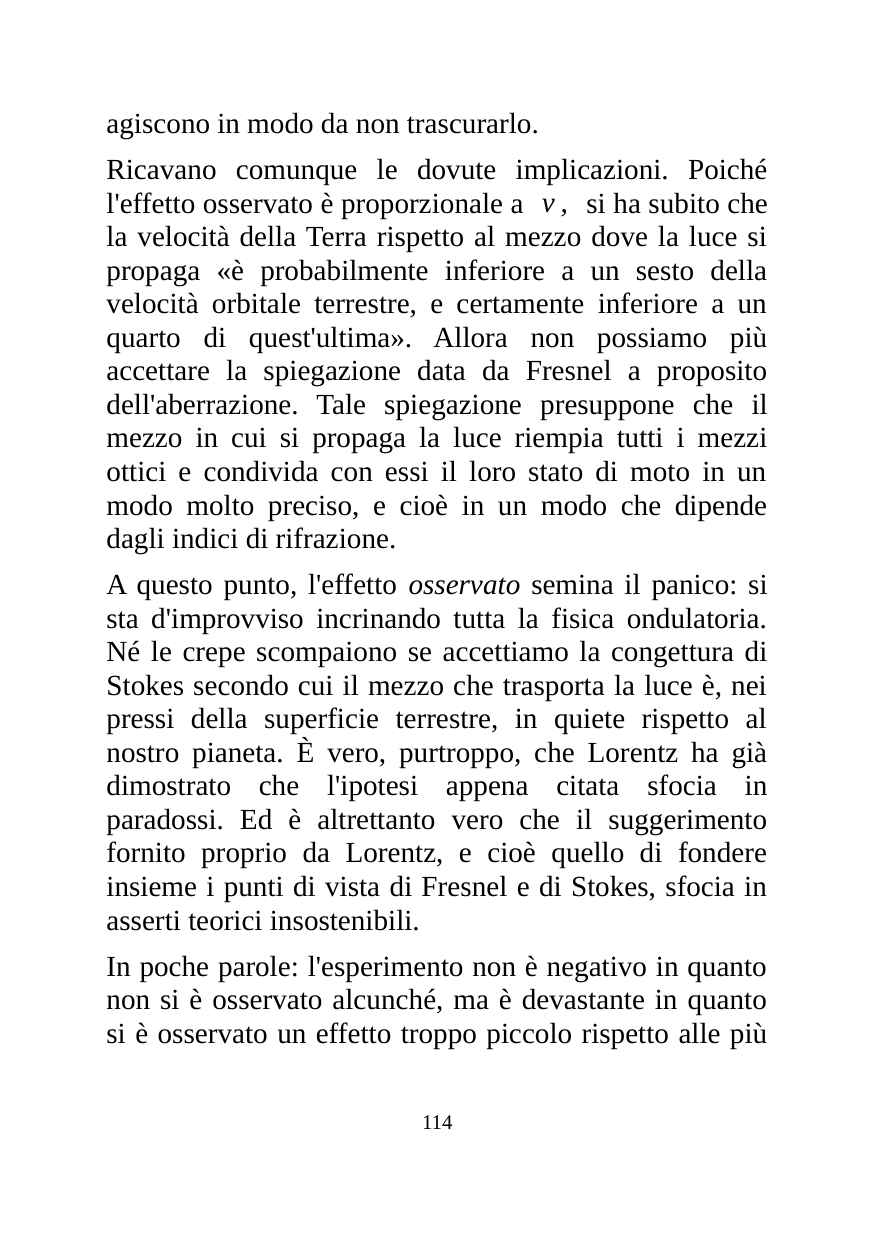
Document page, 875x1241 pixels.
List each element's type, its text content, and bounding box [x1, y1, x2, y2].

text A questo punto, l'effetto osservato semina il panico: si sta d'improvviso incrinando tutta la fisica ondulatoria. Né le crepe scompaiono se accettiamo la congettura di Stokes secondo cui il mezzo che trasporta la luce è, nei pressi della superficie terrestre, in quiete rispetto al nostro pianeta. È vero, purtroppo, che Lorentz ha già dimostrato che l'ipotesi appena citata sfocia in paradossi. Ed è altrettanto vero che il suggerimento fornito proprio da Lorentz, e cioè quello di fondere insieme i punti di vista di Fresnel e di Stokes, sfocia in asserti teorici insostenibili. [106, 567, 768, 936]
text In poche parole: l'esperimento non è negativo in quanto non si è osservato alcunché, ma è devastante in quanto si è osservato un effetto troppo piccolo rispetto alle più [106, 949, 768, 1049]
text agiscono in modo da non trascurarlo. [106, 106, 768, 140]
text Ricavano comunque le dovute implicazioni. Poiché l'effetto osservato è proporzionale asi ha subito che la velocità della Terra rispetto al mezzo dove la luce si propaga «è probabilmente inferiore a un sesto della velocità orbitale terrestre, e certamente inferiore a un quarto di quest'ultima». Allora non possiamo più accettare la spiegazione data da Fresnel a proposito dell'aberrazione. Tale spiegazione presuppone che il mezzo in cui si propaga la luce riempia tutti i mezzi ottici e condivida con essi il loro stato di moto in un modo molto preciso, e cioè in un modo che dipende dagli indici di rifrazione. [106, 152, 768, 555]
